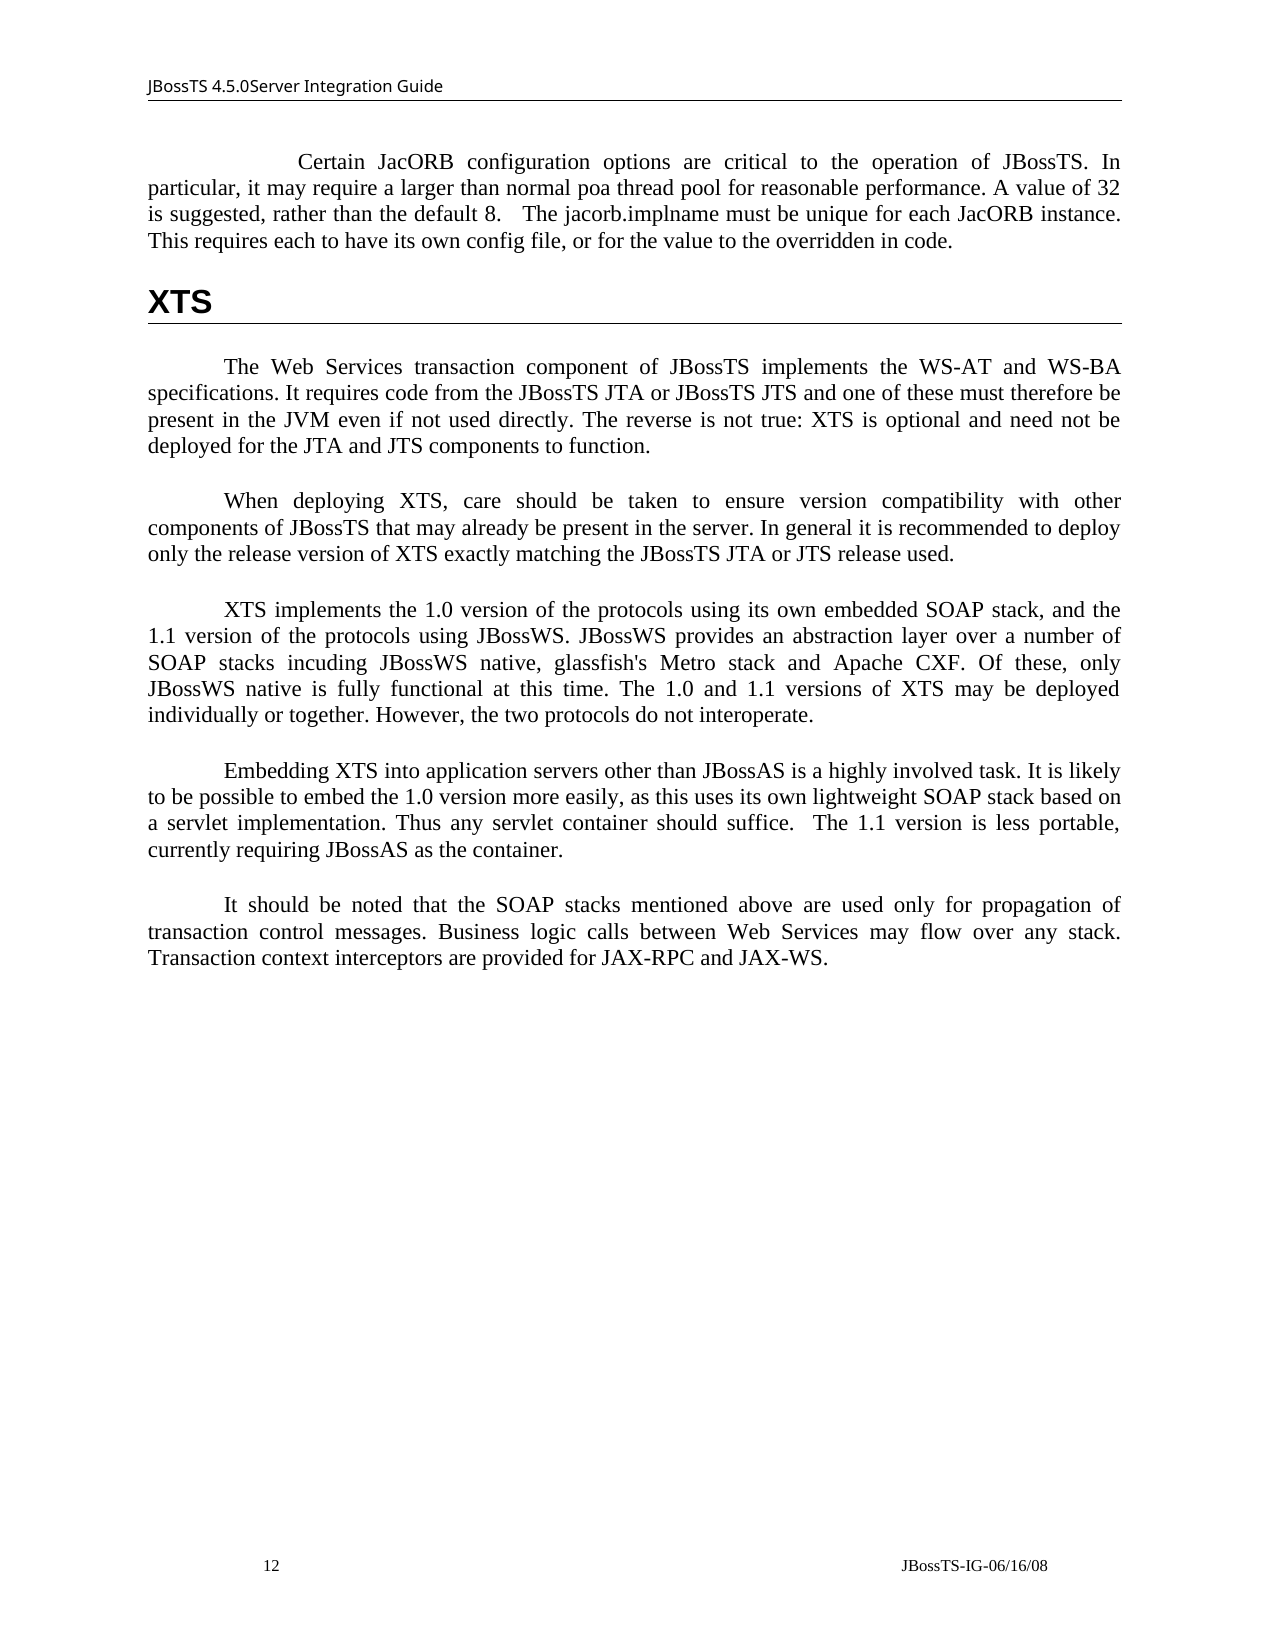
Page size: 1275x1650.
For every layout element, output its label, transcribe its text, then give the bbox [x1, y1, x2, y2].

text It should be noted that the SOAP stacks mentioned above are used only for propagation of transaction control messages. Business logic calls between Web Services may flow over any stack. Transaction context interceptors are provided for JAX-RPC and JAX-WS. [148, 891, 1122, 970]
subtitle XTS [148, 282, 1122, 323]
text When deploying XTS, care should be taken to ensure version compatibility with other components of JBossTS that may already be present in the server. In general it is recommended to deploy only the release version of XTS exactly matching the JBossTS JTA or JTS release used. [148, 488, 1122, 567]
text Certain JacORB configuration options are critical to the operation of JBossTS. In particular, it may require a larger than normal poa thread pool for reasonable performance. A value of 32 is suggested, rather than the default 8. The jacorb.implname must be unique for each JacORB instance. This requires each to have its own config file, or for the value to the overridden in code. [148, 148, 1122, 253]
text Embedding XTS into application servers other than JBossAS is a highly involved task. It is likely to be possible to embed the 1.0 version more easily, as this uses its own lightweight SOAP stack based on a servlet implementation. Thus any servlet container should suffice. The 1.1 version is less portable, currently requiring JBossAS as the container. [148, 757, 1122, 862]
text The Web Services transaction component of JBossTS implements the WS-AT and WS-BA specifications. It requires code from the JBossTS JTA or JBossTS JTS and one of these must therefore be present in the JVM even if not used directly. The reverse is not true: XTS is optional and need not be deployed for the JTA and JTS components to function. [148, 353, 1122, 458]
text XTS implements the 1.0 version of the protocols using its own embedded SOAP stack, and the 1.1 version of the protocols using JBossWS. JBossWS provides an abstraction layer over a number of SOAP stacks incuding JBossWS native, glassfish's Metro stack and Apache CXF. Of these, only JBossWS native is fully functional at this time. The 1.0 and 1.1 versions of XTS may be deployed individually or together. However, the two protocols do not interoperate. [148, 596, 1122, 728]
